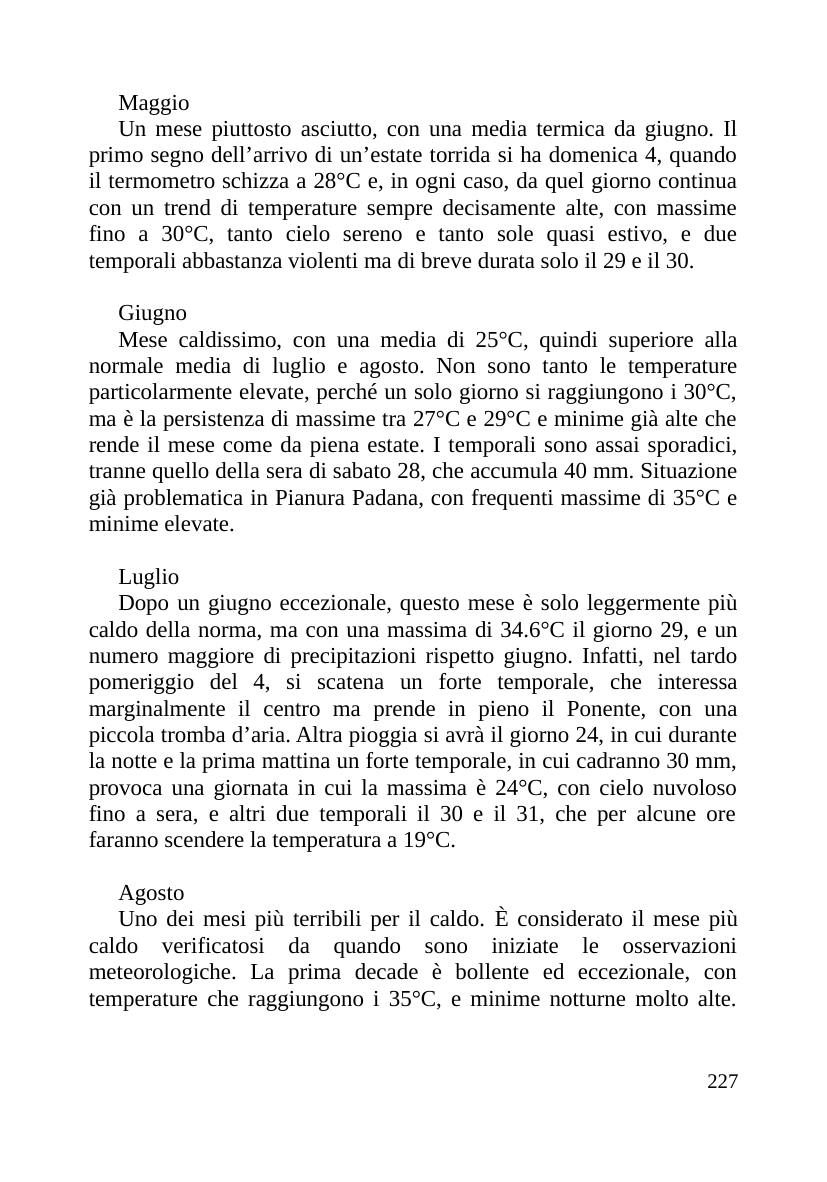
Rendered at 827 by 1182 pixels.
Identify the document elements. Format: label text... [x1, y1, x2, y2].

text Dopo un giugno eccezionale, questo mese è solo leggermente più caldo della norma, ma con una massima di 34.6°C il giorno 29, e un numero maggiore di precipitazioni rispetto giugno. Infatti, nel tardo pomeriggio del 4, si scatena un forte temporale, che interessa marginalmente il centro ma prende in pieno il Ponente, con una piccola tromba d’aria. Altra pioggia si avrà il giorno 24, in cui durante la notte e la prima mattina un forte temporale, in cui cadranno 30 mm, provoca una giornata in cui la massima è 24°C, con cielo nuvoloso fino a sera, e altri due temporali il 30 e il 31, che per alcune ore faranno scendere la temperatura a 19°C. [88, 589, 738, 853]
text Mese caldissimo, con una media di 25°C, quindi superiore alla normale media di luglio e agosto. Non sono tanto le temperature particolarmente elevate, perché un solo giorno si raggiungono i 30°C, ma è la persistenza di massime tra 27°C e 29°C e minime già alte che rende il mese come da piena estate. I temporali sono assai sporadici, tranne quello della sera di sabato 28, che accumula 40 mm. Situazione già problematica in Pianura Padana, con frequenti massime di 35°C e minime elevate. [88, 326, 738, 537]
text Maggio [88, 88, 738, 115]
text Un mese piuttosto asciutto, con una media termica da giugno. Il primo segno dell’arrivo di un’estate torrida si ha domenica 4, quando il termometro schizza a 28°C e, in ogni caso, da quel giorno continua con un trend di temperature sempre decisamente alte, con massime fino a 30°C, tanto cielo sereno e tanto sole quasi estivo, e due temporali abbastanza violenti ma di breve durata solo il 29 e il 30. [88, 115, 738, 273]
text Giugno [88, 299, 738, 326]
text Uno dei mesi più terribili per il caldo. è considerato il mese più caldo verificatosi da quando sono iniziate le osservazioni meteorologiche. La prima decade è bollente ed eccezionale, con temperature che raggiungono i 35°C, e minime notturne molto alte. [88, 906, 738, 1011]
text Luglio [88, 563, 738, 589]
text Agosto [88, 879, 738, 906]
